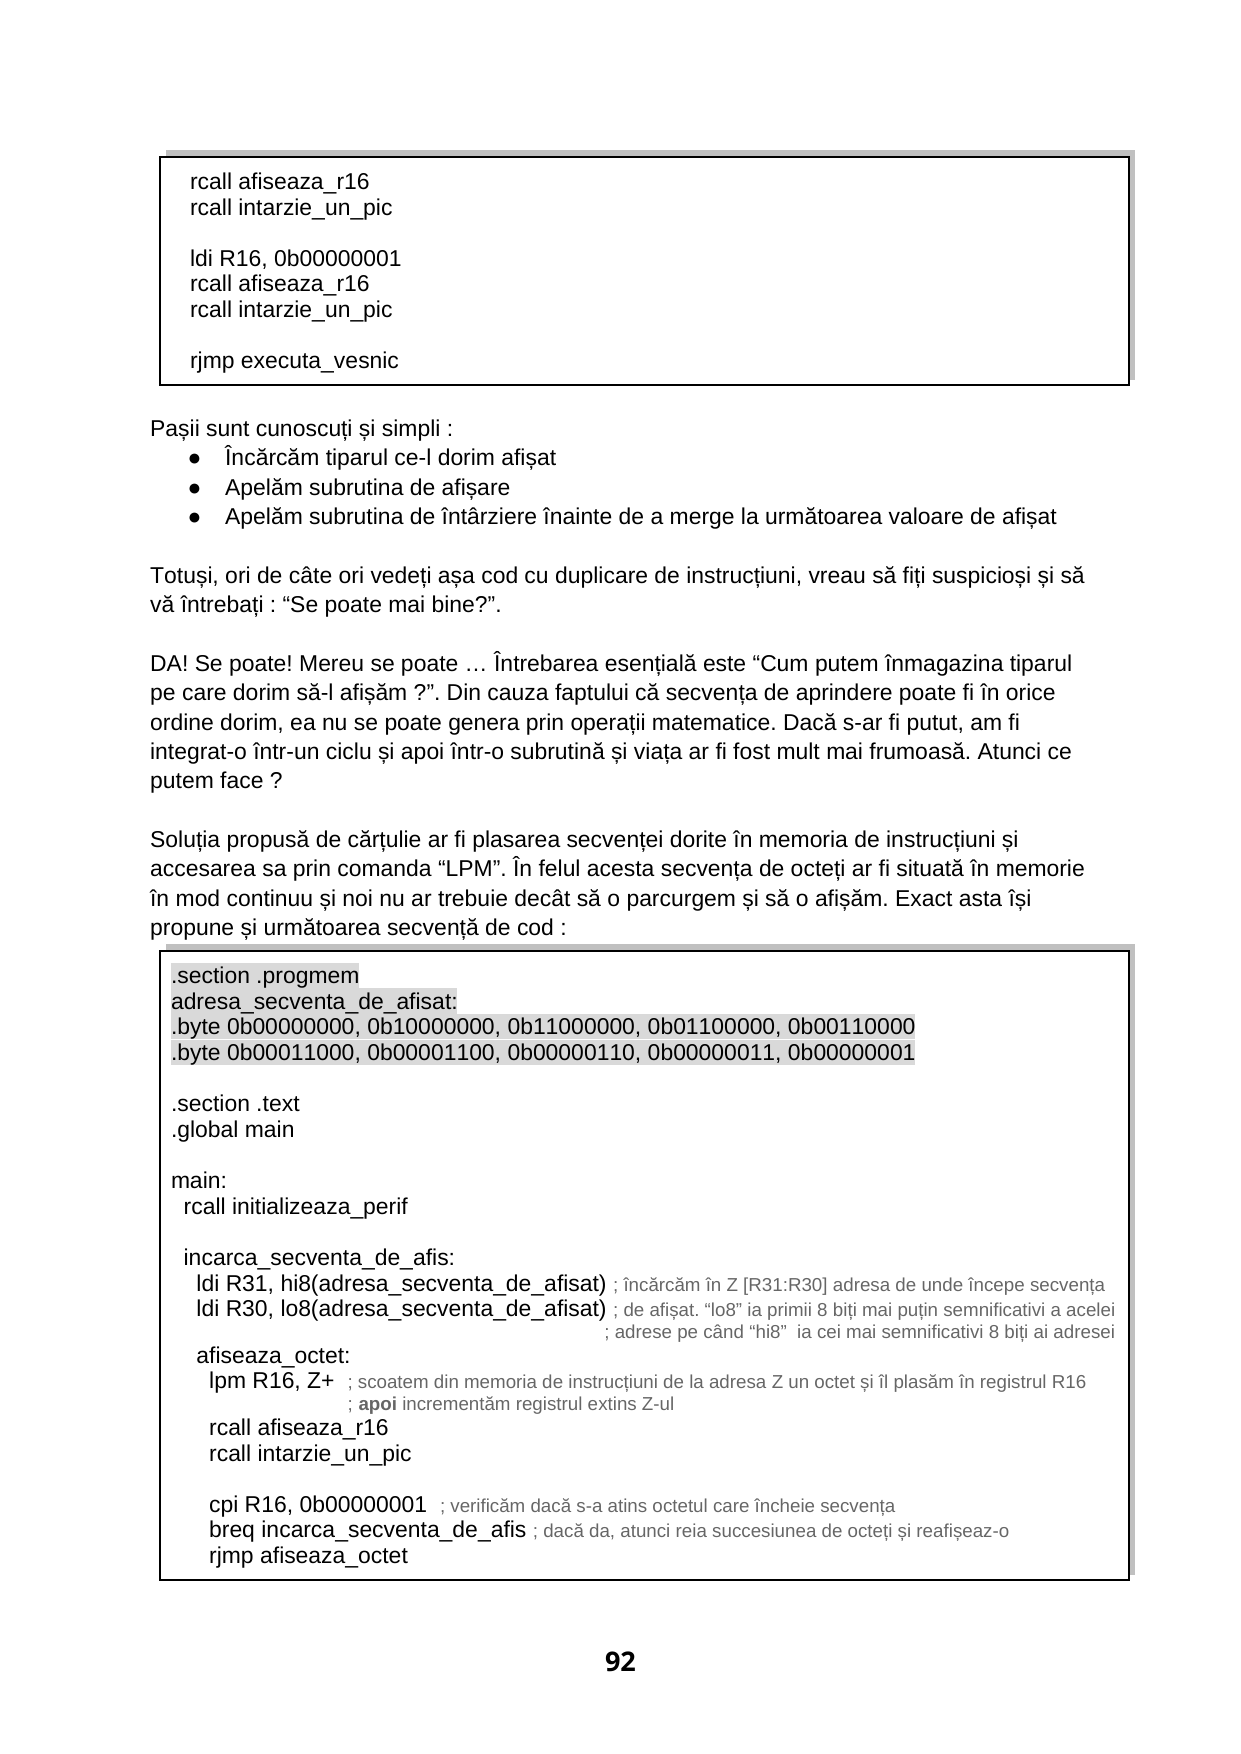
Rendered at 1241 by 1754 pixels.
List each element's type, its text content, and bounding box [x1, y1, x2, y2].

text Soluția propusă de cărțulie ar fi plasarea secvenței dorite în memoria de instrucțiuni și accesarea sa prin comanda “LPM”. În felul acesta secvența de octeți ar fi situată în memorie în mod continuu și noi nu ar trebuie decât să o parcurgem și să o afișăm. Exact asta își propune și următoarea secvență de cod : [150, 827, 1091, 940]
list Încărcăm tiparul ce-l dorim afișat [187, 445, 1091, 470]
text Totuși, ori de câte ori vedeți așa cod cu duplicare de instrucțiuni, vreau să fiți suspicioși și să vă întrebați : “Se poate mai bine?”. [150, 562, 1091, 617]
text DA! Se poate! Mereu se poate … Întrebarea esențială este “Cum putem înmagazina tiparul pe care dorim să-l afișăm ?”. Din cauza faptului că secvența de aprindere poate fi în orice ordine dorim, ea nu se poate genera prin operații matematice. Dacă s-ar fi putut, am fi integrat-o într-un ciclu și apoi într-o subrutină și viața ar fi fost mult mai frumoasă. Atunci ce putem face ? [150, 650, 1091, 793]
text Pașii sunt cunoscuți și simpli : [150, 415, 1091, 441]
list Apelăm subrutina de afișare [187, 474, 1091, 500]
table_header rcall afiseaza_r16 rcall intarzie_un_pic ldi R16, 0b00000001 rcall afiseaza_r16 rcall intarzie_un_pic rjmp executa_vesnic [161, 158, 1128, 384]
table_header .section .progmem adresa_secventa_de_afisat: .byte 0b00000000, 0b10000000, 0b11000000, 0b01100000, 0b00110000 .byte 0b00011000, 0b00001100, 0b00000110, 0b00000011, 0b00000001 .section .text .global main main: rcall initializeaza_perif incarca_secventa_de_afis: ldi R31, hi8(adresa_secventa_de_afisat) ; încărcăm în Z [R31:R30] adresa de unde începe secvența ldi R30, lo8(adresa_secventa_de_afisat) ; de afișat. “lo8” ia primii 8 biți mai puțin semnificativi a acelei ; adrese pe când “hi8” ia cei mai semnificativi 8 biți ai adresei afiseaza_octet: lpm R16, Z+ ; scoatem din memoria de instrucțiuni de la adresa Z un octet și îl plasăm în registrul R16 ; apoi incrementăm registrul extins Z-ul rcall afiseaza_r16 rcall intarzie_un_pic cpi R16, 0b00000001 ; verificăm dacă s-a atins octetul care încheie secvența breq incarca_secventa_de_afis ; dacă da, atunci reia succesiunea de octeți și reafișeaz-o rjmp afiseaza_octet [161, 952, 1128, 1579]
list Apelăm subrutina de întârziere înainte de a merge la următoarea valoare de afișat [187, 503, 1091, 529]
